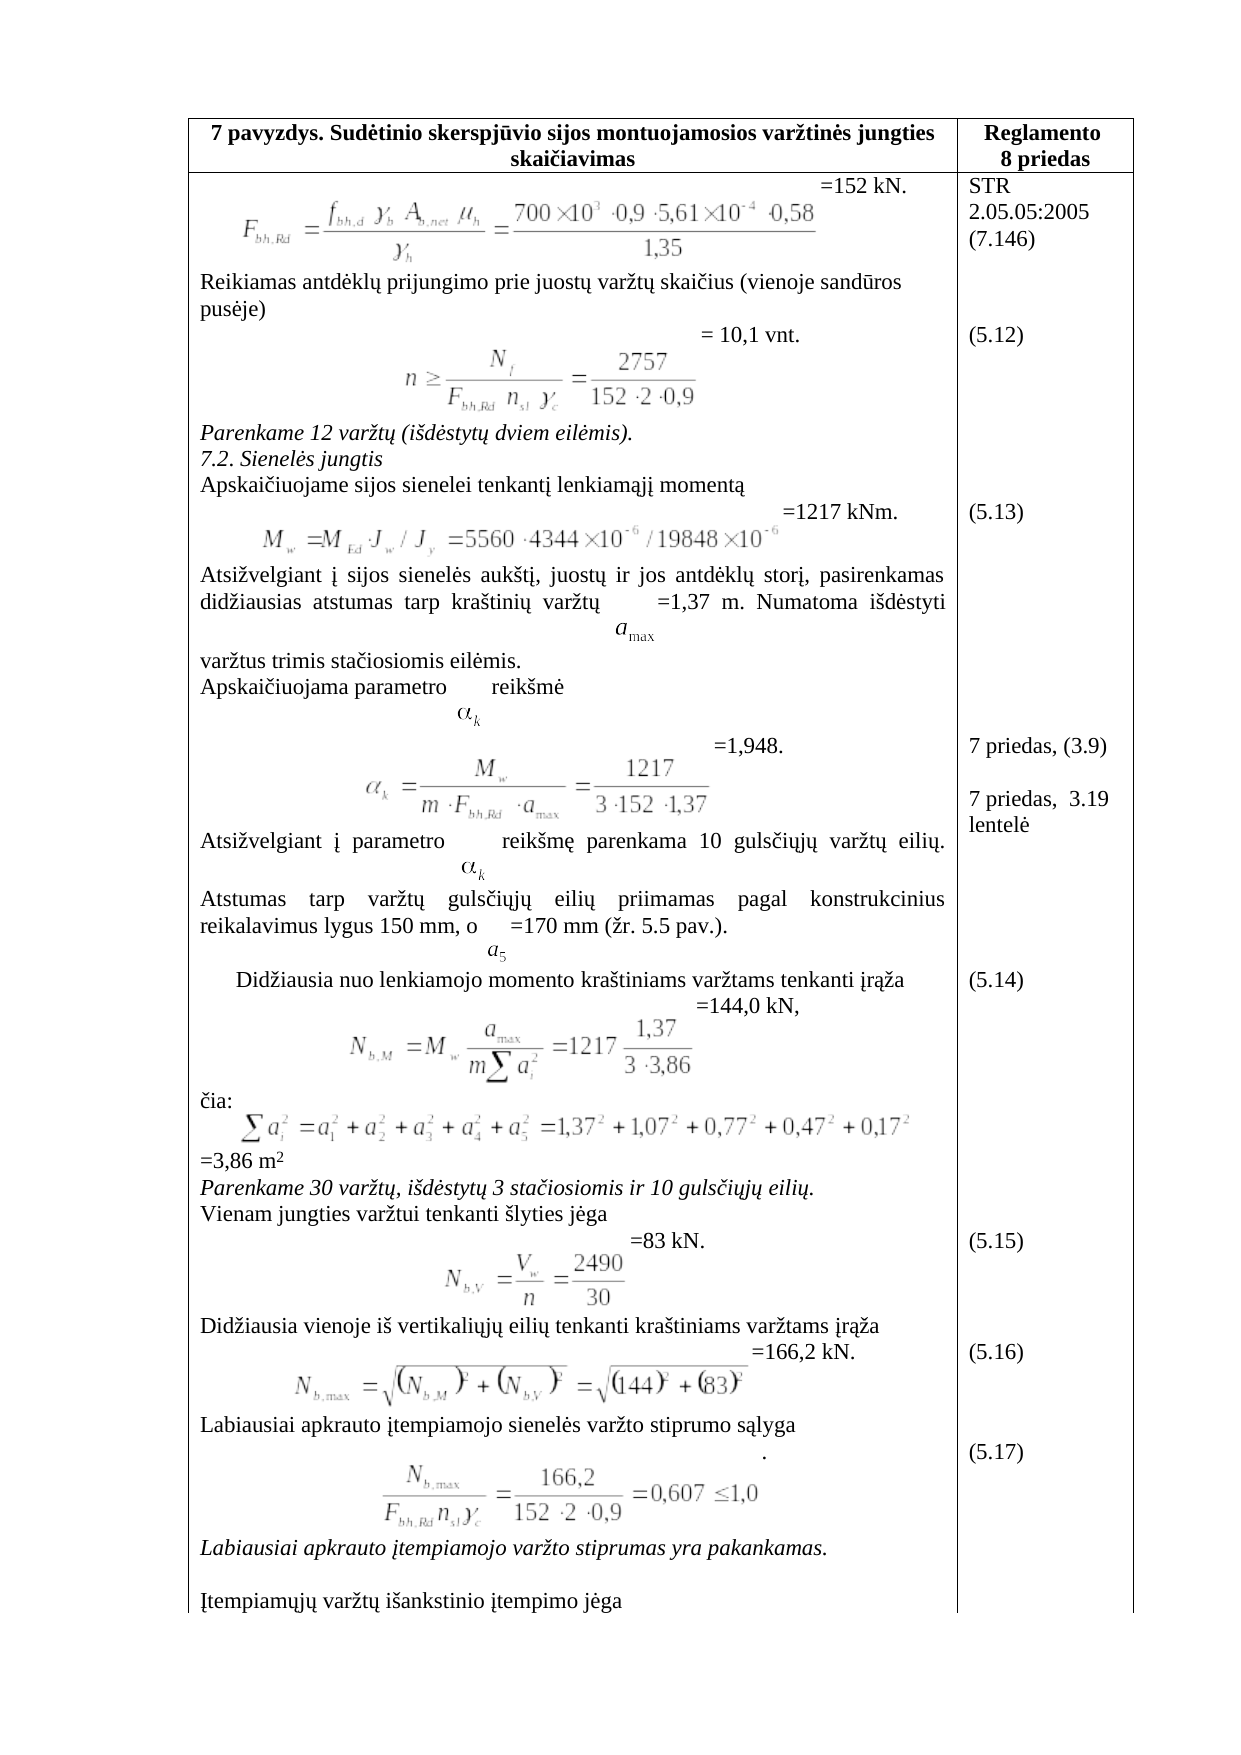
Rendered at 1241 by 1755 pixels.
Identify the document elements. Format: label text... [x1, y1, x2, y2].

table_cell (5.17) [958, 1438, 1133, 1613]
table_cell = 10,1 vnt. Parenkame 12 varžtų (išdėstytų dviem eilėmis). 7.2. Sienelės jungtis Apskaičiuojame sijos sienelei tenkantį lenkiamąjį momentą [189, 321, 957, 498]
table_cell (5.14) [958, 966, 1133, 1227]
table_cell =152 kN. Reikiamas antdėklų prijungimo prie juostų varžtų skaičius (vienoje sandūros pusėje) [189, 173, 957, 321]
table_cell Didžiausia nuo lenkiamojo momento kraštiniams varžtams tenkanti įrąža =144,0 kN, čia: =3,86 m2 Parenkame 30 varžtų, išdėstytų 3 stačiosiomis ir 10 gulsčiųjų eilių. Vienam jungties varžtui tenkanti šlyties jėga [189, 966, 957, 1227]
table_cell =83 kN. Didžiausia vienoje iš vertikaliųjų eilių tenkanti kraštiniams varžtams įrąža [189, 1227, 957, 1338]
table_cell 7 priedas, (3.9) 7 priedas, 3.19 lentelė [958, 732, 1133, 966]
table_cell (5.12) [958, 321, 1133, 498]
table_cell . Labiausiai apkrauto įtempiamojo varžto stiprumas yra pakankamas. Įtempiamųjų varžtų išankstinio įtempimo jėga [189, 1438, 957, 1613]
table_cell =166,2 kN. Labiausiai apkrauto įtempiamojo sienelės varžto stiprumo sąlyga [189, 1339, 957, 1438]
table_header 7 pavyzdys. Sudėtinio skerspjūvio sijos montuojamosios varžtinės jungties skaičiavimas [189, 119, 957, 172]
table_cell (5.16) [958, 1339, 1133, 1438]
table_cell =1217 kNm. Atsižvelgiant į sijos sienelės aukštį, juostų ir jos antdėklų storį, pasirenkamas didžiausias atstumas tarp kraštinių varžtų =1,37 m. Numatoma išdėstyti varžtus trimis stačiosiomis eilėmis. Apskaičiuojama parametro reikšmė [189, 498, 957, 732]
table_cell (5.15) [958, 1227, 1133, 1338]
table_cell STR 2.05.05:2005 (7.146) [958, 173, 1133, 321]
table_cell (5.13) [958, 498, 1133, 732]
table_cell =1,948. Atsižvelgiant į parametro reikšmę parenkama 10 gulsčiųjų varžtų eilių. Atstumas tarp varžtų gulsčiųjų eilių priimamas pagal konstrukcinius reikalavimus lygus 150 mm, o =170 mm (žr. 5.5 pav.). [189, 732, 957, 966]
table_header Reglamento 8 priedas [958, 119, 1133, 172]
